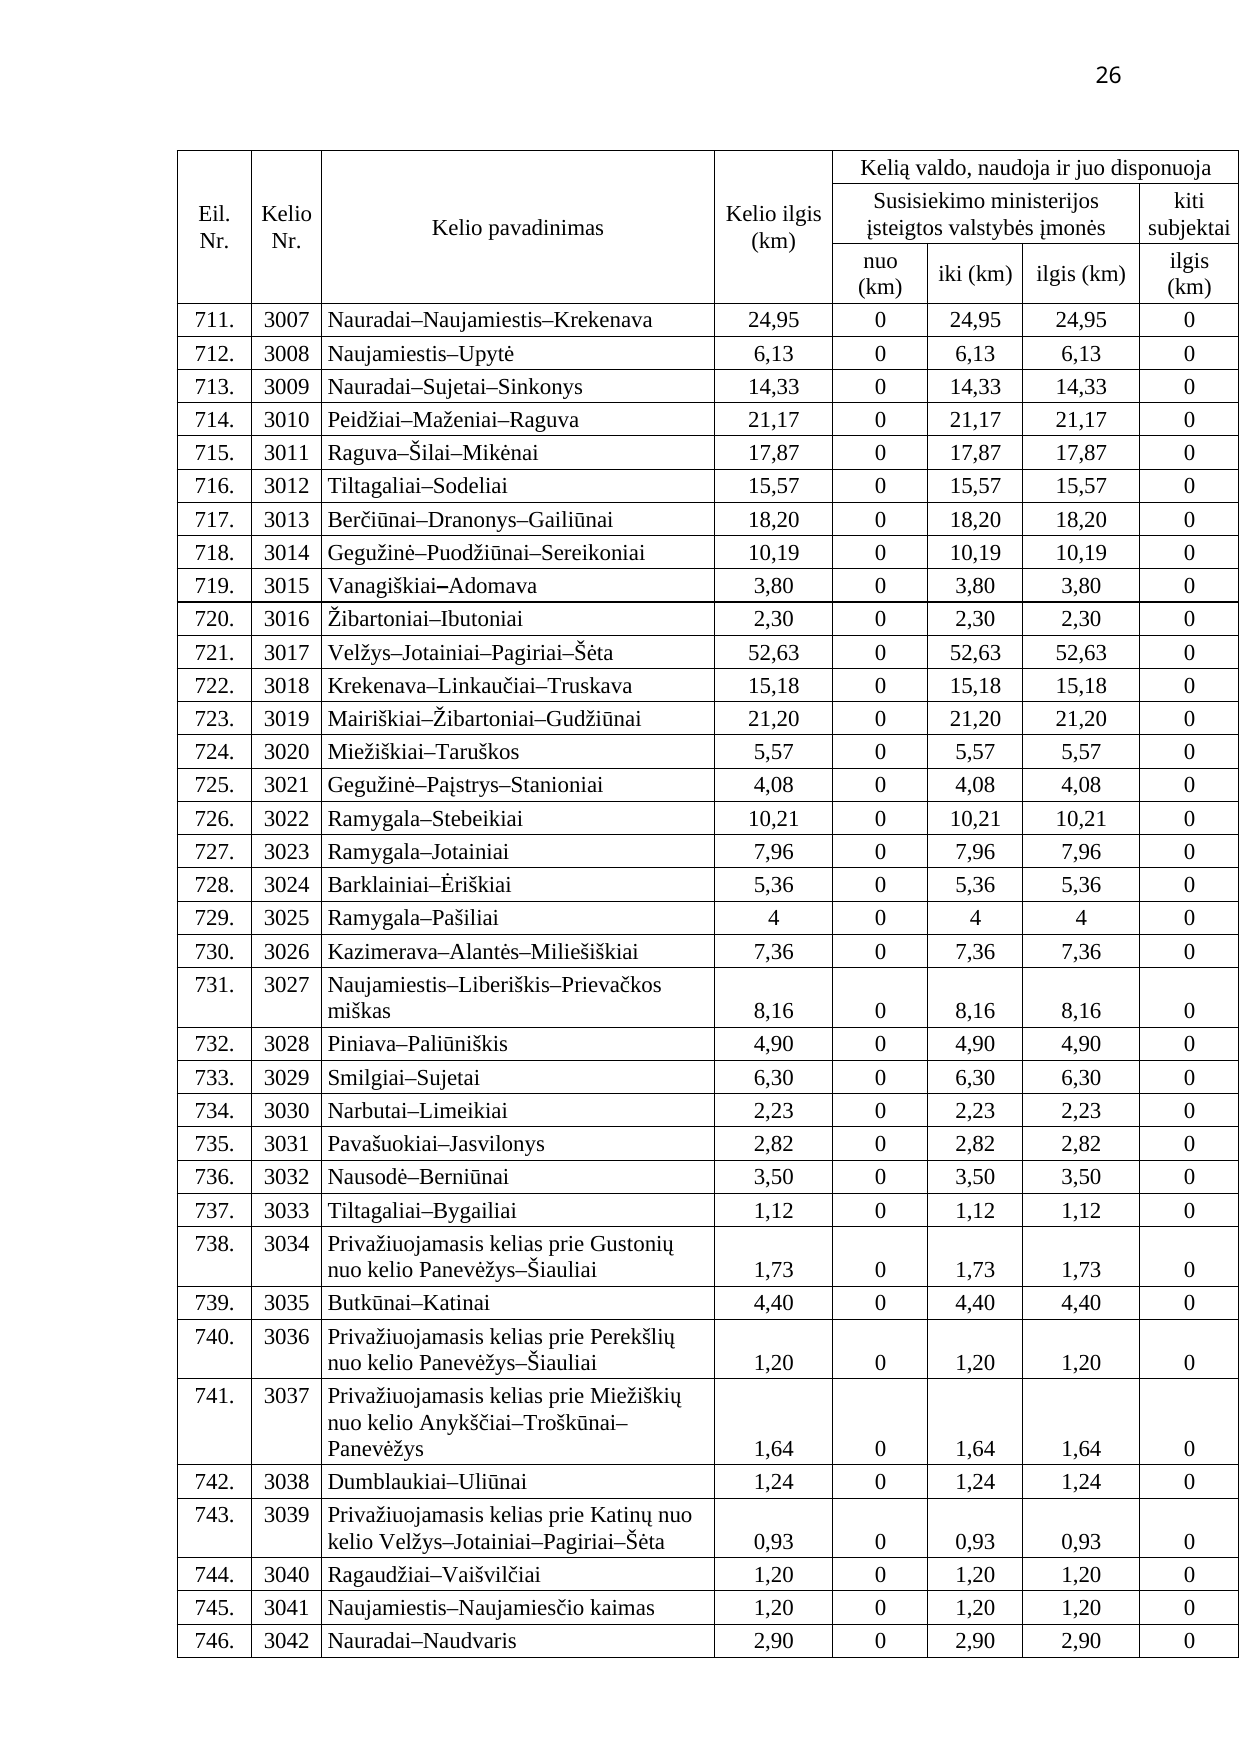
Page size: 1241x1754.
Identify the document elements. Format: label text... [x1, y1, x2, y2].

table_cell 8,16 [928, 968, 1022, 1027]
table_cell iki (km) [928, 244, 1022, 302]
table_cell 0 [1140, 902, 1238, 934]
table_cell Dumblaukiai–Uliūnai [322, 1465, 714, 1497]
table_cell Privažiuojamasis kelias prie Perekšlių nuo kelio Panevėžys–Šiauliai [322, 1320, 714, 1378]
table_cell 0 [833, 1194, 927, 1226]
table_cell 5,36 [928, 868, 1022, 901]
table_cell 3024 [252, 868, 321, 901]
table_cell 7,36 [928, 935, 1022, 967]
table_cell 1,73 [928, 1227, 1022, 1286]
table_cell Naujamiestis–Naujamiesčio kaimas [322, 1591, 714, 1623]
table_cell 0 [1140, 603, 1238, 635]
table_cell 0 [1140, 835, 1238, 867]
table_cell 15,57 [928, 470, 1022, 502]
table_cell 21,17 [715, 403, 832, 435]
table_cell 4,90 [715, 1028, 832, 1060]
table_cell 4,90 [1023, 1028, 1139, 1060]
table_cell 0 [1140, 1499, 1238, 1557]
table_cell 24,95 [1023, 304, 1139, 336]
table_cell 0 [833, 968, 927, 1027]
table_cell Susisiekimo ministerijos įsteigtos valstybės įmonės [833, 184, 1139, 243]
table_cell 0 [833, 1127, 927, 1159]
table_cell 1,20 [715, 1591, 832, 1623]
table_cell 3019 [252, 702, 321, 734]
table_cell 0 [1140, 337, 1238, 369]
table_cell 10,19 [1023, 536, 1139, 568]
table_cell 21,20 [928, 702, 1022, 734]
table_cell 0 [1140, 403, 1238, 435]
table_cell 3012 [252, 470, 321, 502]
table_cell 0 [833, 1320, 927, 1378]
table_cell 1,20 [928, 1558, 1022, 1590]
table_cell 721. [178, 636, 251, 668]
table_cell 3021 [252, 769, 321, 801]
table_cell 738. [178, 1227, 251, 1286]
table_cell 1,20 [1023, 1591, 1139, 1623]
table_cell 24,95 [715, 304, 832, 336]
table_cell 0 [833, 1287, 927, 1319]
table_cell Tiltagaliai–Bygailiai [322, 1194, 714, 1226]
table_cell 3008 [252, 337, 321, 369]
table_cell 3042 [252, 1625, 321, 1657]
table_cell 17,87 [1023, 436, 1139, 468]
table_cell 0 [833, 702, 927, 734]
table_cell 0 [1140, 1465, 1238, 1497]
table_cell 1,12 [715, 1194, 832, 1226]
table_cell kiti subjektai [1140, 184, 1238, 243]
table_cell 18,20 [928, 503, 1022, 535]
table_cell 3,80 [715, 569, 832, 601]
table_cell 2,82 [1023, 1127, 1139, 1159]
table_cell Mairiškiai–Žibartoniai–Gudžiūnai [322, 702, 714, 734]
table_cell 18,20 [1023, 503, 1139, 535]
table_cell 21,20 [1023, 702, 1139, 734]
table_cell 0 [833, 536, 927, 568]
table_cell 3039 [252, 1499, 321, 1557]
table_cell ilgis (km) [1140, 244, 1238, 302]
table_cell 10,19 [928, 536, 1022, 568]
table_cell 744. [178, 1558, 251, 1590]
table_cell 0 [1140, 1161, 1238, 1193]
table_cell 0 [833, 868, 927, 901]
table_cell 15,18 [715, 669, 832, 701]
table_cell 5,36 [1023, 868, 1139, 901]
table_cell Nauradai–Naujamiestis–Krekenava [322, 304, 714, 336]
table_cell 1,24 [1023, 1465, 1139, 1497]
table_cell Pavašuokiai–Jasvilonys [322, 1127, 714, 1159]
table_cell Piniava–Paliūniškis [322, 1028, 714, 1060]
table_cell 1,20 [928, 1320, 1022, 1378]
table_cell 0 [1140, 769, 1238, 801]
table_cell Barklainiai–Ėriškiai [322, 868, 714, 901]
table_cell 1,73 [1023, 1227, 1139, 1286]
table_cell 0 [833, 503, 927, 535]
table_cell 4,08 [928, 769, 1022, 801]
table_cell Ramygala–Pašiliai [322, 902, 714, 934]
table_cell 0 [833, 902, 927, 934]
table_cell 733. [178, 1061, 251, 1093]
table_cell 3041 [252, 1591, 321, 1623]
table_cell 722. [178, 669, 251, 701]
table_cell 1,64 [928, 1379, 1022, 1464]
table_cell 734. [178, 1094, 251, 1126]
table_cell 746. [178, 1625, 251, 1657]
table_cell 3015 [252, 569, 321, 601]
table_cell 712. [178, 337, 251, 369]
table_cell 0 [833, 1465, 927, 1497]
table_cell 0 [833, 669, 927, 701]
table_cell 2,23 [715, 1094, 832, 1126]
table_cell 729. [178, 902, 251, 934]
table_cell Naujamiestis–Upytė [322, 337, 714, 369]
table_cell 0 [833, 1227, 927, 1286]
table_cell 0 [1140, 1061, 1238, 1093]
table_cell 0 [1140, 1379, 1238, 1464]
table_cell 3026 [252, 935, 321, 967]
table_cell 0 [833, 370, 927, 402]
table_cell 727. [178, 835, 251, 867]
table_cell 1,73 [715, 1227, 832, 1286]
table_cell 3013 [252, 503, 321, 535]
table_cell 0,93 [1023, 1499, 1139, 1557]
table_cell 0 [833, 403, 927, 435]
table_cell 719. [178, 569, 251, 601]
table_cell 0 [1140, 304, 1238, 336]
table_cell 7,36 [715, 935, 832, 967]
table_cell 0 [1140, 1558, 1238, 1590]
table_cell 1,12 [1023, 1194, 1139, 1226]
table_cell 0 [833, 1625, 927, 1657]
table_cell 0 [833, 569, 927, 601]
table_cell nuo (km) [833, 244, 927, 302]
table_cell 17,87 [928, 436, 1022, 468]
table_cell 740. [178, 1320, 251, 1378]
table_cell Kazimerava–Alantės–Miliešiškiai [322, 935, 714, 967]
table_cell 4,40 [715, 1287, 832, 1319]
table_cell 0 [833, 769, 927, 801]
table_cell 0 [1140, 868, 1238, 901]
table_cell 742. [178, 1465, 251, 1497]
table_cell Nauradai–Sujetai–Sinkonys [322, 370, 714, 402]
table_cell 10,21 [715, 802, 832, 834]
table_cell 3009 [252, 370, 321, 402]
table_cell 2,30 [715, 603, 832, 635]
table_cell 3035 [252, 1287, 321, 1319]
table_cell 726. [178, 802, 251, 834]
table_cell 3,50 [715, 1161, 832, 1193]
table_cell 3,50 [1023, 1161, 1139, 1193]
table_header Eil. Nr. [178, 151, 251, 302]
table_cell 0 [833, 436, 927, 468]
table_cell 3032 [252, 1161, 321, 1193]
table_cell Butkūnai–Katinai [322, 1287, 714, 1319]
table_cell 3040 [252, 1558, 321, 1590]
table_cell 5,57 [1023, 735, 1139, 768]
table_header Kelio Nr. [252, 151, 321, 302]
table_cell 4 [928, 902, 1022, 934]
table_cell 730. [178, 935, 251, 967]
table_cell 1,24 [715, 1465, 832, 1497]
table_cell 717. [178, 503, 251, 535]
table_cell 4,08 [715, 769, 832, 801]
table_cell 2,23 [1023, 1094, 1139, 1126]
table_cell 3017 [252, 636, 321, 668]
table_cell 0 [1140, 470, 1238, 502]
table_cell 7,36 [1023, 935, 1139, 967]
table_cell 7,96 [1023, 835, 1139, 867]
table_cell 3011 [252, 436, 321, 468]
table_cell 4,08 [1023, 769, 1139, 801]
table_cell 711. [178, 304, 251, 336]
table_cell 739. [178, 1287, 251, 1319]
table_cell 6,13 [928, 337, 1022, 369]
table_cell 3,80 [1023, 569, 1139, 601]
table_cell 3020 [252, 735, 321, 768]
table_cell 52,63 [928, 636, 1022, 668]
table_cell 1,20 [1023, 1558, 1139, 1590]
table_cell 0 [1140, 503, 1238, 535]
table_cell 0 [833, 1161, 927, 1193]
table_cell 741. [178, 1379, 251, 1464]
table_cell 0 [1140, 1227, 1238, 1286]
table_cell 1,24 [928, 1465, 1022, 1497]
table_cell 0 [1140, 636, 1238, 668]
table_cell 21,20 [715, 702, 832, 734]
table_cell 725. [178, 769, 251, 801]
table_header Kelio pavadinimas [322, 151, 714, 302]
table_cell 6,30 [1023, 1061, 1139, 1093]
table_cell 0 [1140, 1094, 1238, 1126]
table_cell 0 [833, 1379, 927, 1464]
table_cell Nausodė–Berniūnai [322, 1161, 714, 1193]
table_cell 10,19 [715, 536, 832, 568]
table_cell 0 [833, 1591, 927, 1623]
table_cell 0 [1140, 436, 1238, 468]
table_cell 1,20 [1023, 1320, 1139, 1378]
table_cell Ramygala–Jotainiai [322, 835, 714, 867]
table_cell 0 [833, 304, 927, 336]
table_cell Nauradai–Naudvaris [322, 1625, 714, 1657]
table_cell 3028 [252, 1028, 321, 1060]
table_cell 2,30 [928, 603, 1022, 635]
table_cell 715. [178, 436, 251, 468]
table_cell 0 [833, 1061, 927, 1093]
table_cell 6,13 [715, 337, 832, 369]
table_cell 8,16 [1023, 968, 1139, 1027]
table_cell 0 [1140, 1320, 1238, 1378]
table_cell 0 [833, 1499, 927, 1557]
table_cell 2,82 [928, 1127, 1022, 1159]
table_cell 0 [1140, 1127, 1238, 1159]
table_cell 4 [715, 902, 832, 934]
table_cell 0,93 [928, 1499, 1022, 1557]
table_cell 2,90 [1023, 1625, 1139, 1657]
table_cell 1,20 [928, 1591, 1022, 1623]
table_cell 732. [178, 1028, 251, 1060]
table_cell 3031 [252, 1127, 321, 1159]
table_cell Peidžiai–Maženiai–Raguva [322, 403, 714, 435]
table_cell 15,57 [1023, 470, 1139, 502]
table_cell 720. [178, 603, 251, 635]
table_cell 0 [833, 1094, 927, 1126]
table_cell 15,18 [1023, 669, 1139, 701]
table_cell Privažiuojamasis kelias prie Gustonių nuo kelio Panevėžys–Šiauliai [322, 1227, 714, 1286]
table_cell 3007 [252, 304, 321, 336]
table_cell 0 [1140, 569, 1238, 601]
table_cell 3038 [252, 1465, 321, 1497]
table_cell 731. [178, 968, 251, 1027]
table_cell Berčiūnai–Dranonys–Gailiūnai [322, 503, 714, 535]
table_cell 737. [178, 1194, 251, 1226]
table_cell 3023 [252, 835, 321, 867]
table_cell 6,30 [928, 1061, 1022, 1093]
table_cell 14,33 [715, 370, 832, 402]
table_cell 0 [833, 735, 927, 768]
table_cell 21,17 [928, 403, 1022, 435]
table_cell 3030 [252, 1094, 321, 1126]
table_cell 4,40 [1023, 1287, 1139, 1319]
table_cell 3034 [252, 1227, 321, 1286]
table_cell 718. [178, 536, 251, 568]
table_cell Narbutai–Limeikiai [322, 1094, 714, 1126]
table_cell 0 [1140, 1625, 1238, 1657]
table_cell Vanagiškiai–Adomava [322, 569, 714, 601]
table_cell 14,33 [928, 370, 1022, 402]
table_cell 0 [833, 603, 927, 635]
table_cell 0 [1140, 1591, 1238, 1623]
table_cell 724. [178, 735, 251, 768]
table_cell 0 [1140, 370, 1238, 402]
table_header Kelio ilgis (km) [715, 151, 832, 302]
table_cell Tiltagaliai–Sodeliai [322, 470, 714, 502]
table_cell 743. [178, 1499, 251, 1557]
table_cell 714. [178, 403, 251, 435]
table_cell 0 [833, 802, 927, 834]
table_cell 0 [1140, 1028, 1238, 1060]
table_cell 10,21 [928, 802, 1022, 834]
table_cell 0 [833, 470, 927, 502]
table_cell 17,87 [715, 436, 832, 468]
table_cell 3027 [252, 968, 321, 1027]
table_cell 10,21 [1023, 802, 1139, 834]
table_cell Gegužinė–Puodžiūnai–Sereikoniai [322, 536, 714, 568]
table_cell 0 [1140, 536, 1238, 568]
table_cell 3,50 [928, 1161, 1022, 1193]
table_cell 3,80 [928, 569, 1022, 601]
table_cell ilgis (km) [1023, 244, 1139, 302]
table_cell 3016 [252, 603, 321, 635]
table_cell 6,30 [715, 1061, 832, 1093]
table_cell Smilgiai–Sujetai [322, 1061, 714, 1093]
table_cell 2,90 [715, 1625, 832, 1657]
table_cell 14,33 [1023, 370, 1139, 402]
table_cell Ramygala–Stebeikiai [322, 802, 714, 834]
table_cell 3022 [252, 802, 321, 834]
table_cell 1,20 [715, 1558, 832, 1590]
table_cell 3036 [252, 1320, 321, 1378]
table_cell 4,40 [928, 1287, 1022, 1319]
table_cell 5,57 [715, 735, 832, 768]
table_cell 716. [178, 470, 251, 502]
table_cell 3010 [252, 403, 321, 435]
table_cell 0 [833, 1558, 927, 1590]
table_cell 1,64 [1023, 1379, 1139, 1464]
table_cell 5,36 [715, 868, 832, 901]
table_cell 2,23 [928, 1094, 1022, 1126]
table_cell 713. [178, 370, 251, 402]
table_cell Raguva–Šilai–Mikėnai [322, 436, 714, 468]
table_cell Ragaudžiai–Vaišvilčiai [322, 1558, 714, 1590]
table_cell 0 [1140, 968, 1238, 1027]
table_cell Miežiškiai–Taruškos [322, 735, 714, 768]
table_cell 0 [833, 337, 927, 369]
table_cell 3033 [252, 1194, 321, 1226]
table_cell Krekenava–Linkaučiai–Truskava [322, 669, 714, 701]
table_cell 18,20 [715, 503, 832, 535]
table_cell 735. [178, 1127, 251, 1159]
table_cell Privažiuojamasis kelias prie Katinų nuo kelio Velžys–Jotainiai–Pagiriai–Šėta [322, 1499, 714, 1557]
table_cell 52,63 [715, 636, 832, 668]
table_cell 2,90 [928, 1625, 1022, 1657]
table_cell 7,96 [928, 835, 1022, 867]
table_cell 0 [1140, 935, 1238, 967]
table_cell 0 [1140, 1194, 1238, 1226]
table_cell 0 [1140, 1287, 1238, 1319]
table_cell 4,90 [928, 1028, 1022, 1060]
table_cell 0 [1140, 735, 1238, 768]
table_header Kelią valdo, naudoja ir juo disponuoja [833, 151, 1238, 183]
table_cell 0 [833, 835, 927, 867]
table_cell 0 [833, 1028, 927, 1060]
table_cell Žibartoniai–Ibutoniai [322, 603, 714, 635]
table_cell 0,93 [715, 1499, 832, 1557]
table_cell 3014 [252, 536, 321, 568]
table_cell 3025 [252, 902, 321, 934]
table_cell 3037 [252, 1379, 321, 1464]
table_cell 5,57 [928, 735, 1022, 768]
table_cell 3029 [252, 1061, 321, 1093]
table_cell 0 [1140, 702, 1238, 734]
table_cell 15,57 [715, 470, 832, 502]
table_cell 728. [178, 868, 251, 901]
table_cell 4 [1023, 902, 1139, 934]
table_cell 21,17 [1023, 403, 1139, 435]
table_cell 2,30 [1023, 603, 1139, 635]
table_cell 0 [833, 636, 927, 668]
table_cell 24,95 [928, 304, 1022, 336]
table_cell Naujamiestis–Liberiškis–Prievačkos miškas [322, 968, 714, 1027]
table_cell 8,16 [715, 968, 832, 1027]
table_cell 7,96 [715, 835, 832, 867]
table_cell 1,20 [715, 1320, 832, 1378]
table_cell 0 [833, 935, 927, 967]
table_cell Gegužinė–Paįstrys–Stanioniai [322, 769, 714, 801]
table_cell 15,18 [928, 669, 1022, 701]
table_cell 2,82 [715, 1127, 832, 1159]
table_cell Velžys–Jotainiai–Pagiriai–Šėta [322, 636, 714, 668]
table_cell 1,64 [715, 1379, 832, 1464]
table_cell 0 [1140, 802, 1238, 834]
table_cell 745. [178, 1591, 251, 1623]
table_cell 1,12 [928, 1194, 1022, 1226]
table_cell 723. [178, 702, 251, 734]
table_cell 3018 [252, 669, 321, 701]
table_cell 52,63 [1023, 636, 1139, 668]
table_cell 736. [178, 1161, 251, 1193]
table_cell 0 [1140, 669, 1238, 701]
table_cell 6,13 [1023, 337, 1139, 369]
table_cell Privažiuojamasis kelias prie Miežiškių nuo kelio Anykščiai–Troškūnai–Panevėžys [322, 1379, 714, 1464]
